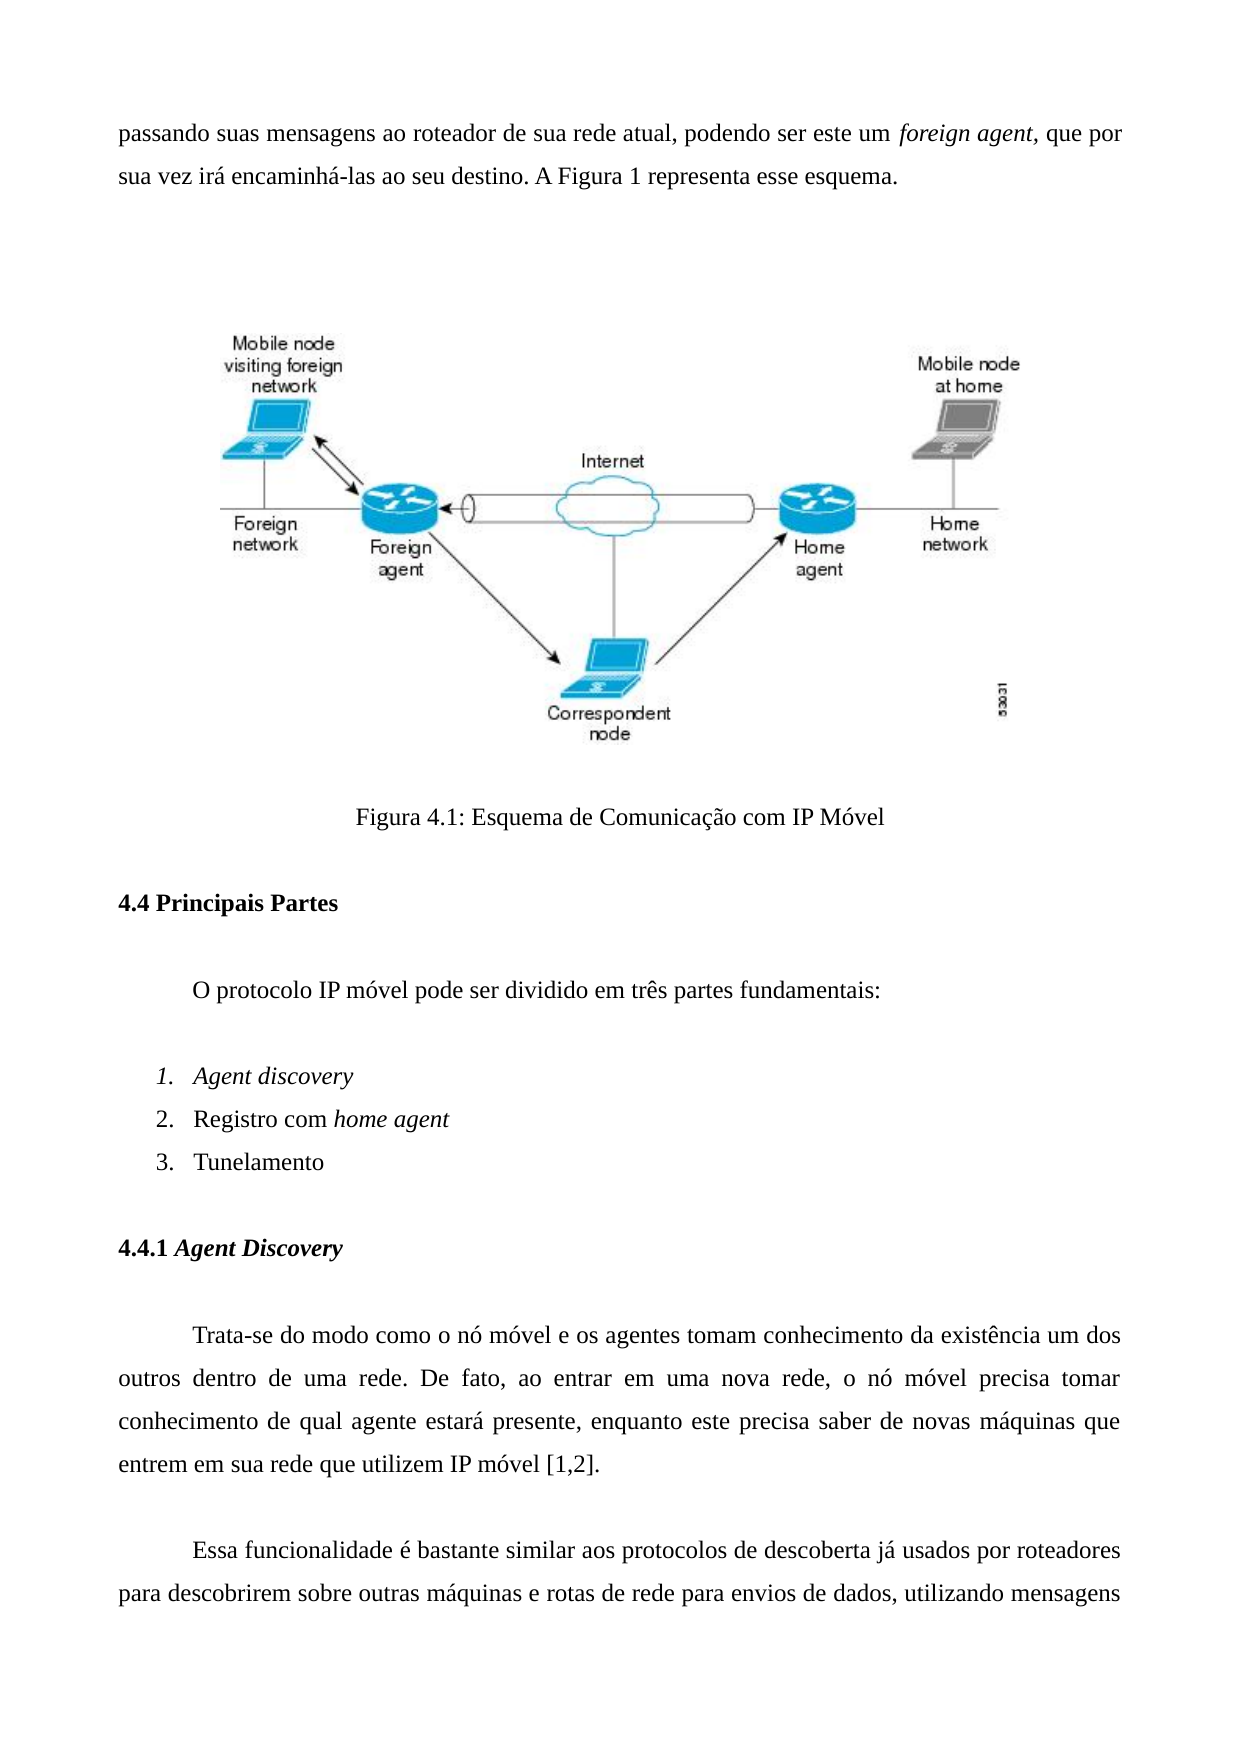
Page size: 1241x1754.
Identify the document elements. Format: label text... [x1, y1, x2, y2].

picture [220, 333, 1020, 745]
text 4.4 Principais Partes [118, 888, 1122, 917]
text Trata-se do modo como o nó móvel e os agentes tomam conhecimento da existência um dos outros dentro de uma rede. De fato, ao entrar em uma nova rede, o nó móvel precisa tomar conhecimento de qual agente estará presente, enquanto este precisa saber de novas máquinas que entrem em sua rede que utilizem IP móvel [1,2]. [118, 1320, 1122, 1478]
text O protocolo IP móvel pode ser dividido em três partes fundamentais: [118, 975, 1122, 1003]
list Registro com home agent [156, 1104, 1122, 1133]
text Essa funcionalidade é bastante similar aos protocolos de descoberta já usados por roteadores para descobrirem sobre outras máquinas e rotas de rede para envios de dados, utilizando mensagens [118, 1535, 1122, 1607]
list Agent discovery [156, 1061, 1122, 1090]
text 4.4.1 Agent Discovery [118, 1233, 1122, 1262]
text Figura 4.1: Esquema de Comunicação com IP Móvel [118, 802, 1122, 831]
text passando suas mensagens ao roteador de sua rede atual, podendo ser este um foreign agent, que por sua vez irá encaminhá-las ao seu destino. A Figura 1 representa esse esquema. [118, 118, 1122, 190]
list Tunelamento [156, 1147, 1122, 1176]
